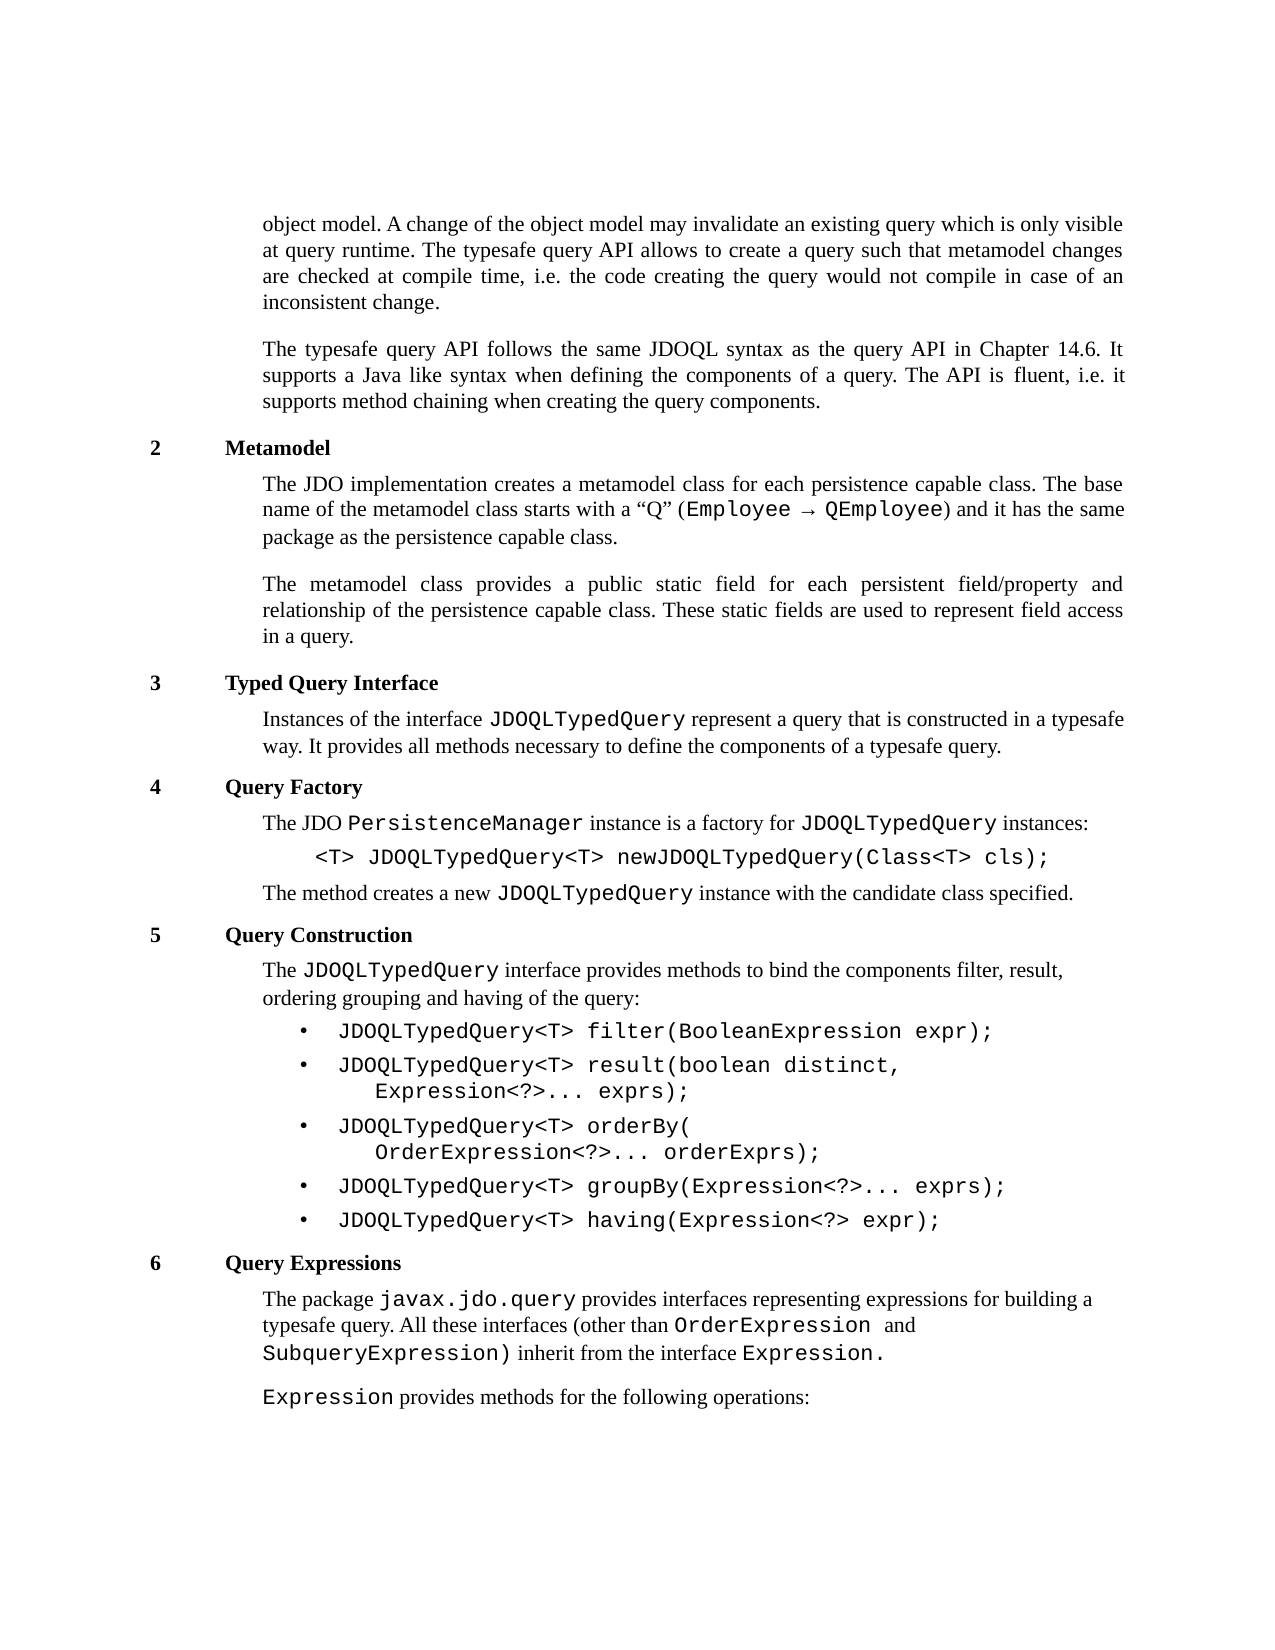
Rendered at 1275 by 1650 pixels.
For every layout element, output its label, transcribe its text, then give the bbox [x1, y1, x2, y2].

text The JDO implementation creates a metamodel class for each persistence capable class. The base name of the metamodel class starts with a “Q” (Employee → QEmployee) and it has the same package as the persistence capable class. [262, 470, 1125, 549]
text The package javax.jdo.query provides interfaces representing expressions for building a typesafe query. All these interfaces (other than OrderExpression and SubqueryExpression) inherit from the interface Expression. [262, 1286, 1125, 1366]
text Instances of the interface JDOQLTypedQuery represent a query that is constructed in a typesafe way. It provides all methods necessary to define the components of a typesafe query. [262, 706, 1125, 759]
list JDOQLTypedQuery<T> orderBy( OrderExpression<?>... orderExprs); [300, 1114, 1125, 1166]
text <T> JDOQLTypedQuery<T> newJDOQLTypedQuery(Class<T> cls); [262, 845, 1125, 871]
subtitle Query Construction [150, 921, 1125, 947]
list JDOQLTypedQuery<T> having(Expression<?> expr); [300, 1208, 1125, 1234]
subtitle Query Factory [150, 773, 1125, 799]
text The JDO PersistenceManager instance is a factory for JDOQLTypedQuery instances: [262, 810, 1125, 837]
text object model. A change of the object model may invalidate an existing query which is only visible at query runtime. The typesafe query API allows to create a query such that metamodel changes are checked at compile time, i.e. the code creating the query would not compile in case of an inconsistent change. [262, 210, 1125, 314]
text The typesafe query API follows the same JDOQL syntax as the query API in Chapter 14.6. It supports a Java like syntax when defining the components of a query. The API is fluent, i.e. it supports method chaining when creating the query components. [262, 335, 1125, 413]
text Expression provides methods for the following operations: [262, 1384, 1125, 1411]
list JDOQLTypedQuery<T> result(boolean distinct, Expression<?>... exprs); [300, 1053, 1125, 1105]
list JDOQLTypedQuery<T> filter(BooleanExpression expr); [300, 1019, 1125, 1045]
text The JDOQLTypedQuery interface provides methods to bind the components filter, result, ordering grouping and having of the query: [262, 957, 1125, 1011]
list JDOQLTypedQuery<T> groupBy(Expression<?>... exprs); [300, 1174, 1125, 1200]
subtitle Query Expressions [150, 1249, 1125, 1275]
text The method creates a new JDOQLTypedQuery instance with the candidate class specified. [262, 879, 1125, 906]
text The metamodel class provides a public static field for each persistent field/property and relationship of the persistence capable class. These static fields are used to represent field access in a query. [262, 570, 1125, 648]
subtitle Metamodel [150, 434, 1125, 460]
subtitle Typed Query Interface [150, 669, 1125, 695]
